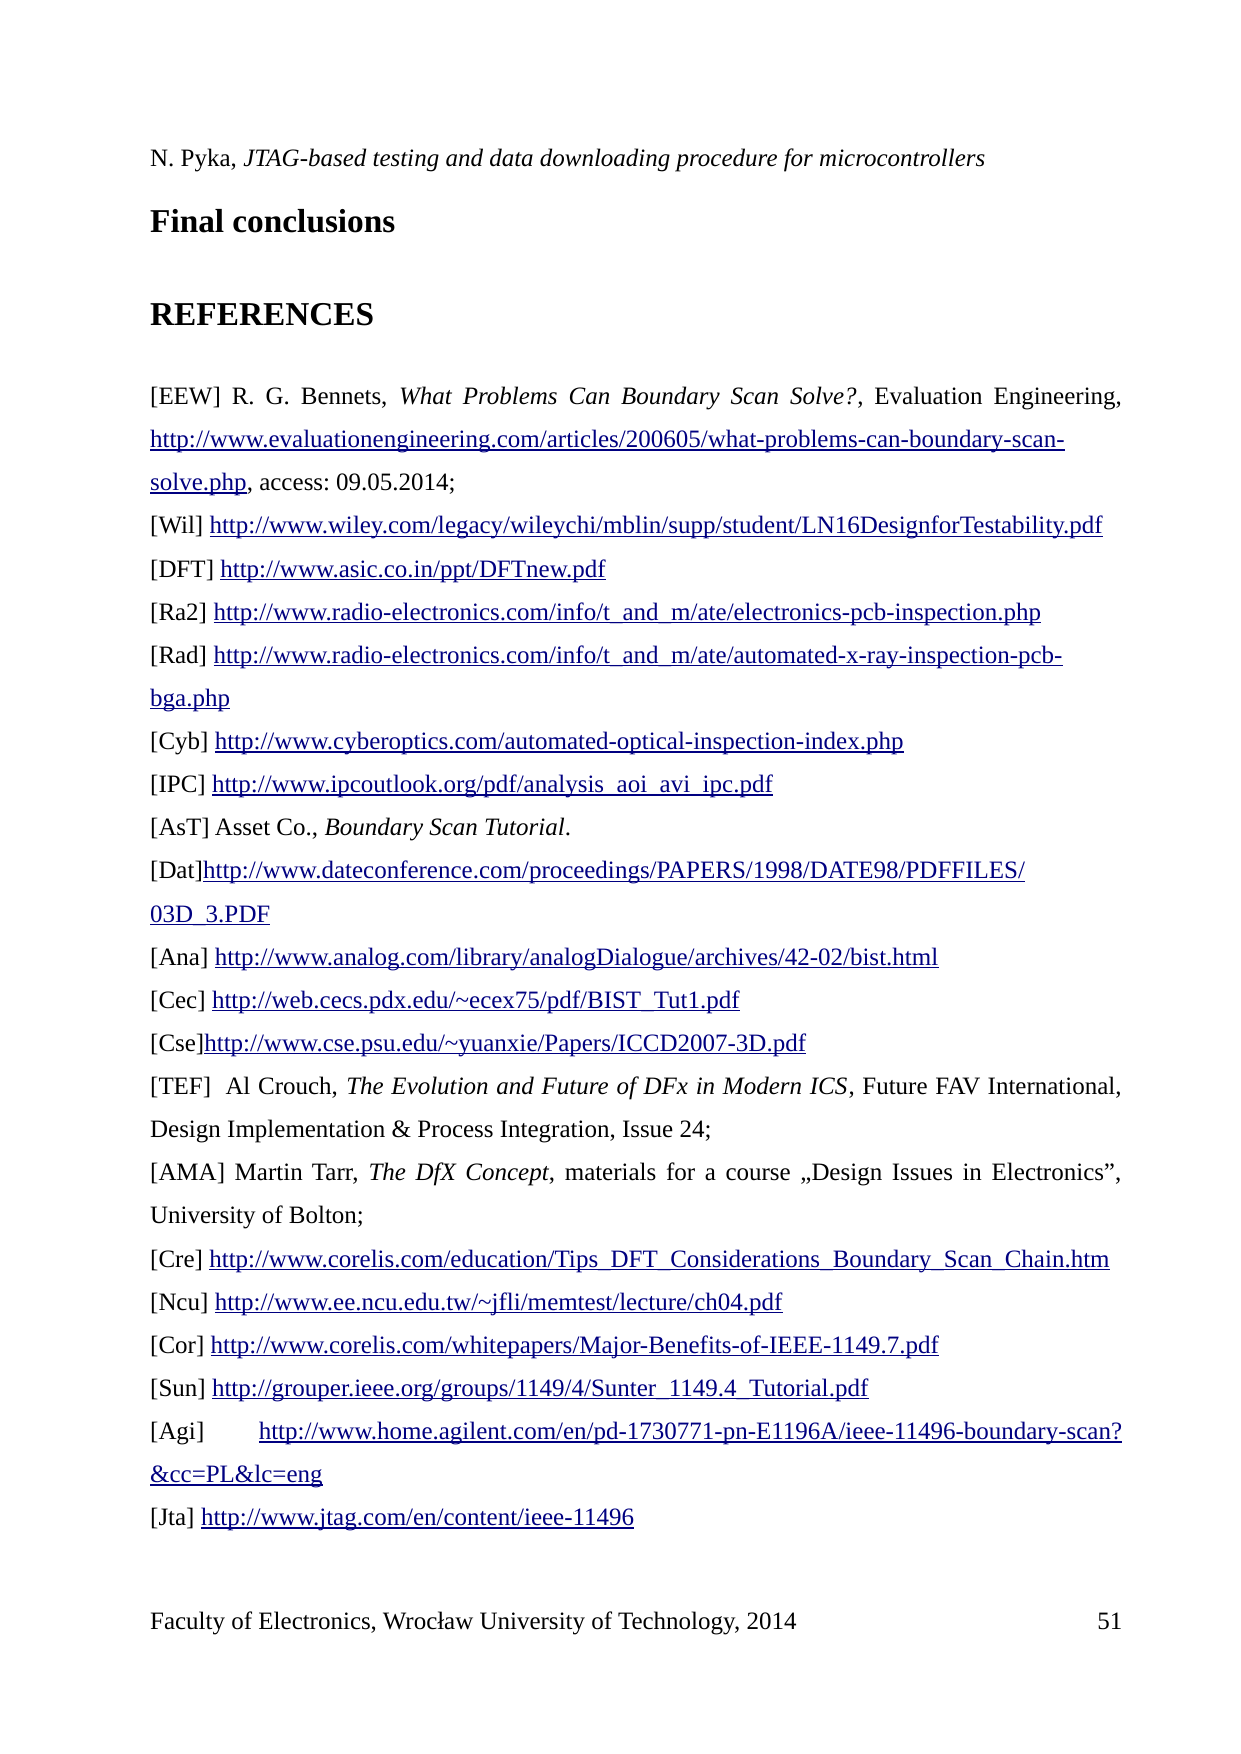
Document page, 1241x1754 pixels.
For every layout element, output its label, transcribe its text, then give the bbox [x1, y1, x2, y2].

text [Ana] http://www.analog.com/library/analogDialogue/archives/42-02/bist.html [150, 942, 1122, 971]
text [Sun] http://grouper.ieee.org/groups/1149/4/Sunter_1149.4_Tutorial.pdf [150, 1373, 1122, 1402]
text [Cse]http://www.cse.psu.edu/~yuanxie/Papers/ICCD2007-3D.pdf [150, 1028, 1122, 1057]
text [Dat]http://www.dateconference.com/proceedings/PAPERS/1998/DATE98/PDFFILES/03D_3.PDF [150, 856, 1122, 927]
text [AsT] Asset Co., Boundary Scan Tutorial. [150, 812, 1122, 841]
text [Jta] http://www.jtag.com/en/content/ieee-11496 [150, 1502, 1122, 1531]
text [DFT] http://www.asic.co.in/ppt/DFTnew.pdf [150, 554, 1122, 582]
text [Wil] http://www.wiley.com/legacy/wileychi/mblin/supp/student/LN16DesignforTestability.pdf [150, 511, 1122, 539]
text [TEF] Al Crouch, The Evolution and Future of DFx in Modern ICS, Future FAV International, Design Implementation & Process Integration, Issue 24; [150, 1071, 1122, 1143]
subtitle Final conclusions [150, 201, 1122, 240]
text [Cyb] http://www.cyberoptics.com/automated-optical-inspection-index.php [150, 726, 1122, 755]
text [Ra2] http://www.radio-electronics.com/info/t_and_m/ate/electronics-pcb-inspection.php [150, 597, 1122, 626]
text [Ncu] http://www.ee.ncu.edu.tw/~jfli/memtest/lecture/ch04.pdf [150, 1287, 1122, 1316]
text [Cor] http://www.corelis.com/whitepapers/Major-Benefits-of-IEEE-1149.7.pdf [150, 1330, 1122, 1359]
subtitle REFERENCES [150, 294, 1122, 332]
text [Cre] http://www.corelis.com/education/Tips_DFT_Considerations_Boundary_Scan_Chain.htm [150, 1244, 1122, 1272]
text [IPC] http://www.ipcoutlook.org/pdf/analysis_aoi_avi_ipc.pdf [150, 769, 1122, 798]
text [Cec] http://web.cecs.pdx.edu/~ecex75/pdf/BIST_Tut1.pdf [150, 985, 1122, 1014]
text [Agi] http://www.home.agilent.com/en/pd-1730771-pn-E1196A/ieee-11496-boundary-scan?&cc=PL&lc=eng [150, 1416, 1122, 1488]
text [Rad] http://www.radio-electronics.com/info/t_and_m/ate/automated-x-ray-inspection-pcb-bga.php [150, 640, 1122, 712]
text [AMA] Martin Tarr, The DfX Concept, materials for a course „Design Issues in Electronics”, University of Bolton; [150, 1157, 1122, 1229]
text [EEW] R. G. Bennets, What Problems Can Boundary Scan Solve?, Evaluation Engineering, http://www.evaluationengineering.com/articles/200605/what-problems-can-boundary-scan-solve.php, access: 09.05.2014; [150, 381, 1122, 496]
